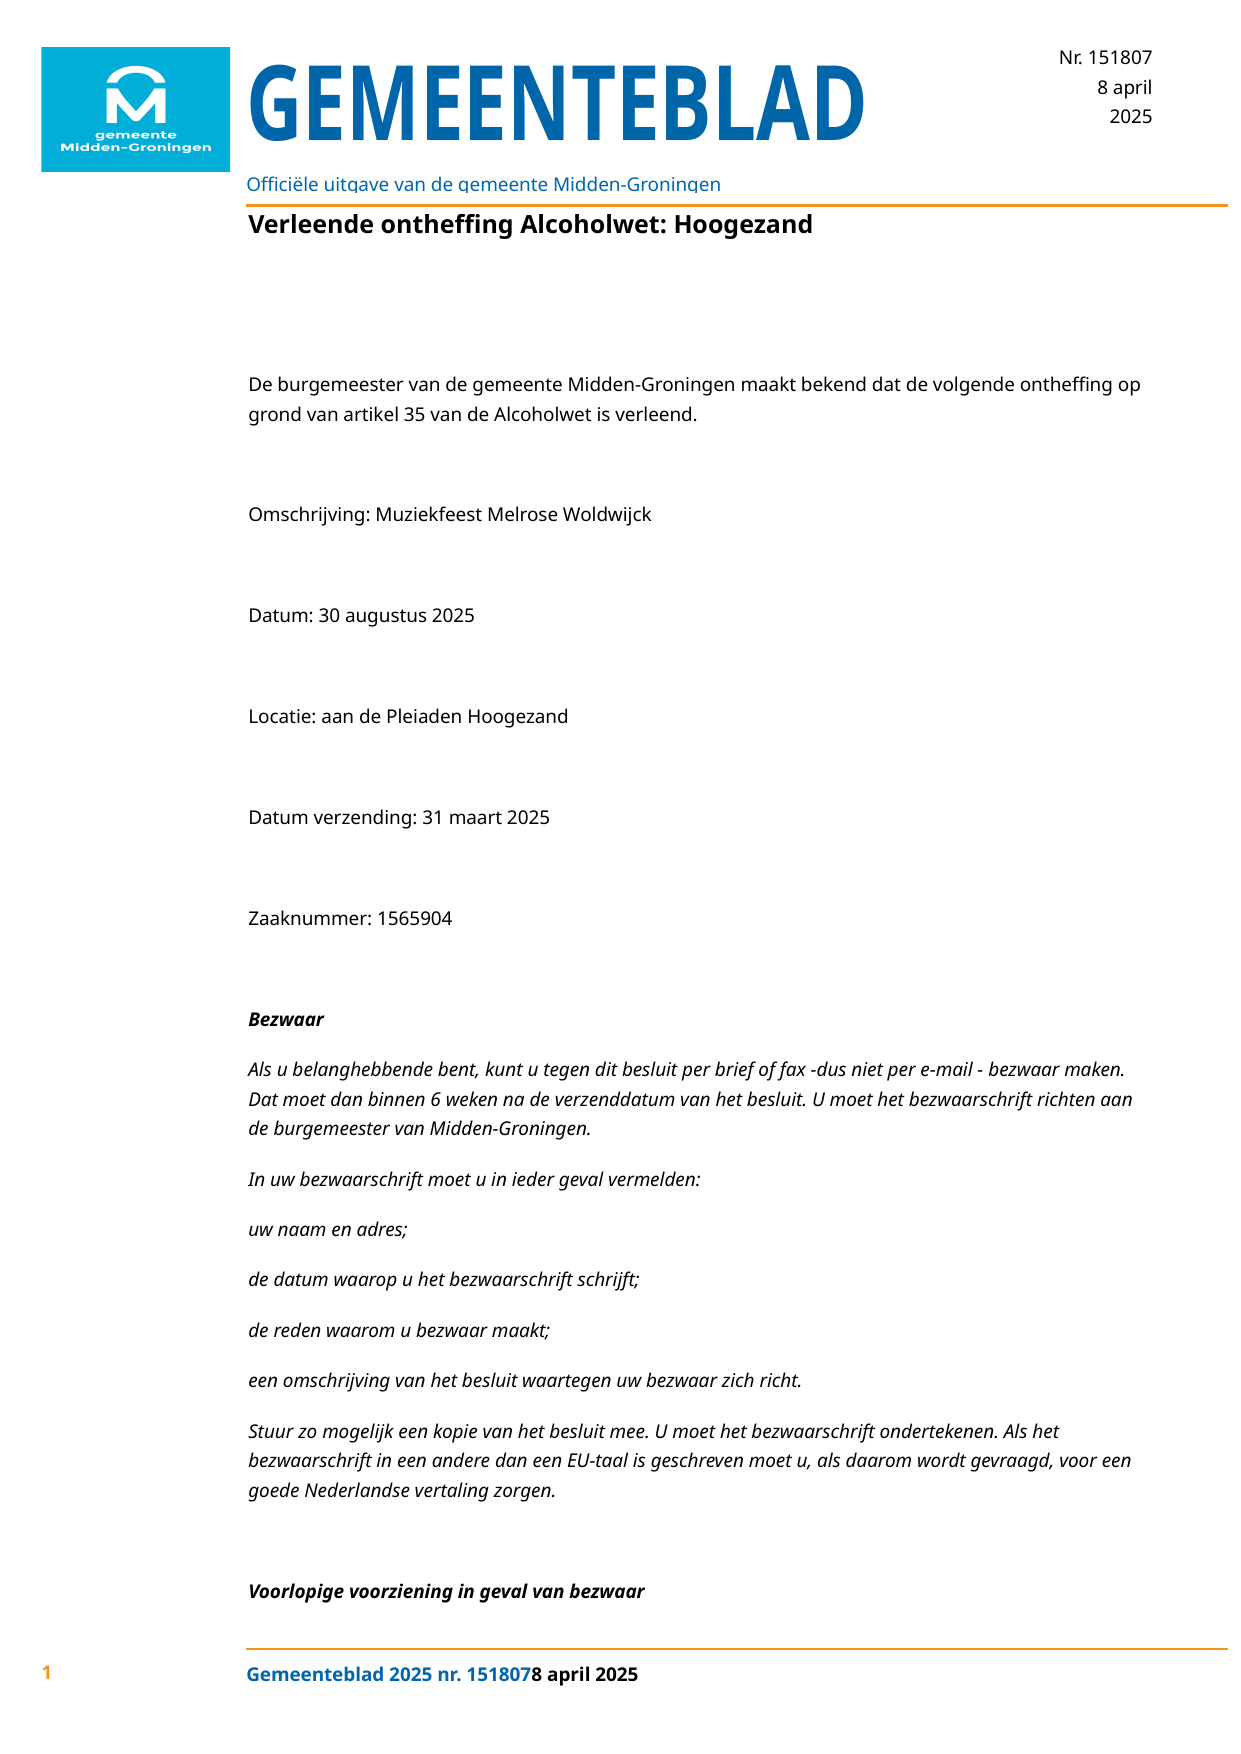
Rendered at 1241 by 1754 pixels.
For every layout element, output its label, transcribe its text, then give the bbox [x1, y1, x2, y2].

text de reden waarom u bezwaar maakt; [248, 1317, 1152, 1343]
text Zaaknummer: 1565904 [248, 905, 1152, 931]
text de datum waarop u het bezwaarschrift schrijft; [248, 1267, 1152, 1292]
text Bezwaar [248, 1006, 1152, 1031]
text Datum verzending: 31 maart 2025 [248, 804, 1152, 830]
picture [184, 146, 190, 153]
picture [107, 89, 165, 122]
picture [108, 66, 164, 82]
text De burgemeester van de gemeente Midden-Groningen maakt bekend dat de volgende ontheffing op grond van artikel 35 van de Alcoholwet is verleend. [248, 371, 1152, 426]
text Stuur zo mogelijk een kopie van het besluit mee. U moet het bezwaarschrift ondertekenen. Als het bezwaarschrift in een andere dan een EU-taal is geschreven moet u, als daarom wordt gevraagd, voor een goede Nederlandse vertaling zorgen. [248, 1418, 1152, 1503]
text een omschrijving van het besluit waartegen uw bezwaar zich richt. [248, 1367, 1152, 1393]
text Locatie: aan de Pleiaden Hoogezand [248, 703, 1152, 729]
text Verleende ontheffing Alcoholwet: Hoogezand [248, 207, 1152, 241]
text uw naam en adres; [248, 1216, 1152, 1242]
text Als u belanghebbende bent, kunt u tegen dit besluit per brief of fax -dus niet per e-mail - bezwaar maken. Dat moet dan binnen 6 weken na de verzenddatum van het besluit. U moet het bezwaarschrift richten aan de burgemeester van Midden-Groningen. [248, 1056, 1152, 1141]
text Voorlopige voorziening in geval van bezwaar [248, 1578, 1152, 1603]
text In uw bezwaarschrift moet u in ieder geval vermelden: [248, 1166, 1152, 1191]
text Omschrijving: Muziekfeest Melrose Woldwijck [248, 502, 1152, 527]
text Datum: 30 augustus 2025 [248, 602, 1152, 628]
